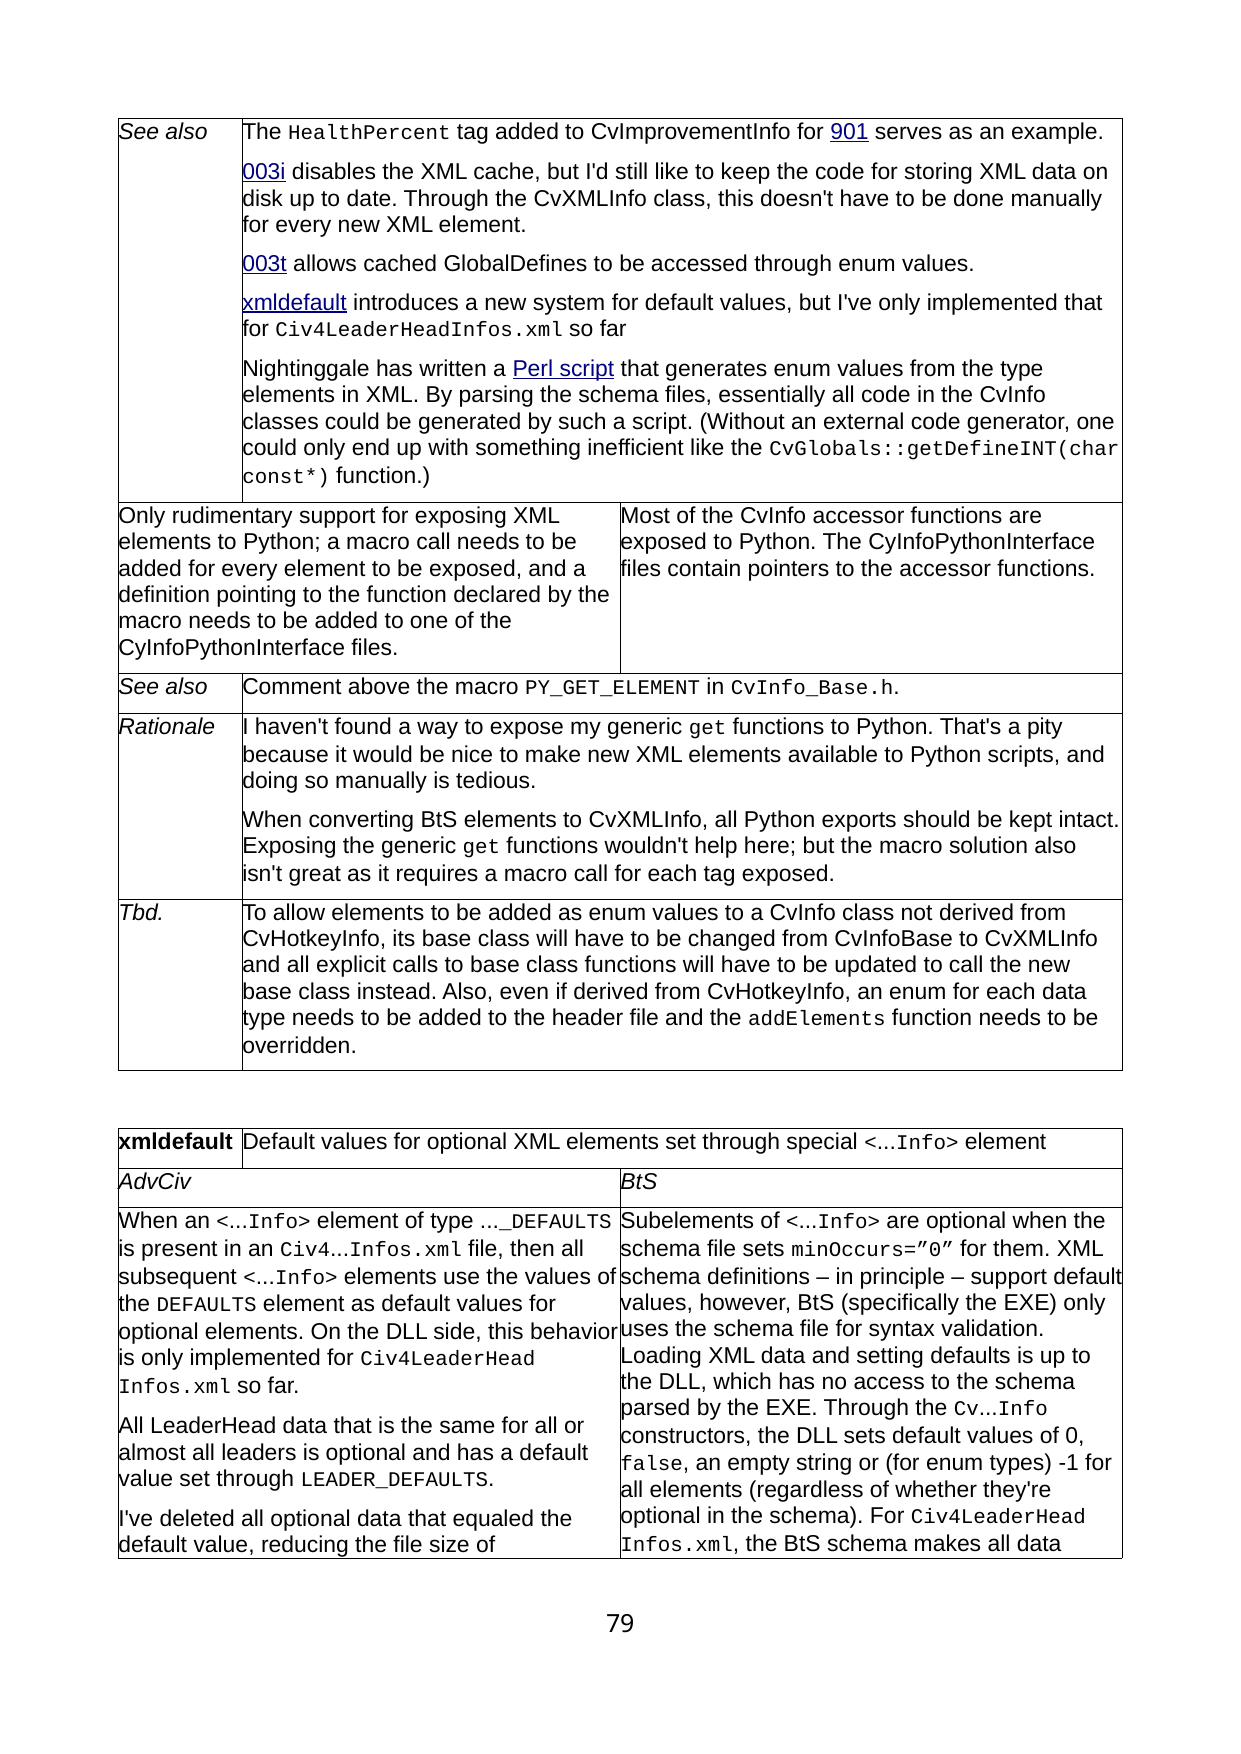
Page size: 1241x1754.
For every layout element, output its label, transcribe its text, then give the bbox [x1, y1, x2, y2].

table_cell The HealthPercent tag added to CvImprovementInfo for 901 serves as an example. 003i disables the XML cache, but I'd still like to keep the code for storing XML data on disk up to date. Through the CvXMLInfo class, this doesn't have to be done manually for every new XML element. 003t allows cached GlobalDefines to be accessed through enum values. xmldefault introduces a new system for default values, but I've only implemented that for Civ4LeaderHeadInfos.xml so far Nightinggale has written a Perl script that generates enum values from the type elements in XML. By parsing the schema files, essentially all code in the CvInfo classes could be generated by such a script. (Without an external code generator, one could only end up with something inefficient like the CvGlobals::getDefineINT(char const*) function.) [243, 119, 1122, 502]
table_cell Subelements of <...Info> are optional when the schema file sets minOccurs=”0” for them. XML schema definitions – in principle – support default values, however, BtS (specifically the EXE) only uses the schema file for syntax validation. Loading XML data and setting defaults is up to the DLL, which has no access to the schema parsed by the EXE. Through the Cv...Info constructors, the DLL sets default values of 0, false, an empty string or (for enum types) -1 for all elements (regardless of whether they're optional in the schema). For Civ4LeaderHead Infos.xml, the BtS schema makes all data [621, 1208, 1122, 1558]
table_cell Comment above the macro PY_GET_ELEMENT in CvInfo_Base.h. [243, 674, 1122, 713]
table_cell Only rudimentary support for exposing XML elements to Python; a macro call needs to be added for every element to be exposed, and a definition pointing to the function declared by the macro needs to be added to one of the CyInfoPythonInterface files. [119, 503, 620, 672]
table_cell Rationale [119, 714, 242, 898]
table_cell BtS [621, 1169, 1122, 1207]
table_cell Most of the CvInfo accessor functions are exposed to Python. The CyInfoPythonInterface files contain pointers to the accessor functions. [621, 503, 1122, 672]
table_header xmldefault [119, 1129, 242, 1168]
table_cell AdvCiv [119, 1169, 620, 1207]
table_cell I haven't found a way to expose my generic get functions to Python. That's a pity because it would be nice to make new XML elements available to Python scripts, and doing so manually is tedious. When converting BtS elements to CvXMLInfo, all Python exports should be kept intact. Exposing the generic get functions wouldn't help here; but the macro solution also isn't great as it requires a macro call for each tag exposed. [243, 714, 1122, 898]
table_cell To allow elements to be added as enum values to a CvInfo class not derived from CvHotkeyInfo, its base class will have to be changed from CvInfoBase to CvXMLInfo and all explicit calls to base class functions will have to be updated to call the new base class instead. Also, even if derived from CvHotkeyInfo, an enum for each data type needs to be added to the header file and the addElements function needs to be overridden. [243, 900, 1122, 1070]
table_cell Tbd. [119, 900, 242, 1070]
table_cell When an <...Info> element of type ..._DEFAULTS is present in an Civ4...Infos.xml file, then all subsequent <...Info> elements use the values of the DEFAULTS element as default values for optional elements. On the DLL side, this behavior is only implemented for Civ4LeaderHead Infos.xml so far. All LeaderHead data that is the same for all or almost all leaders is optional and has a default value set through LEADER_DEFAULTS. I've deleted all optional data that equaled the default value, reducing the file size of [119, 1208, 620, 1558]
table_cell See also [119, 119, 242, 502]
table_cell See also [119, 674, 242, 713]
table_header Default values for optional XML elements set through special <...Info> element [243, 1129, 1122, 1168]
